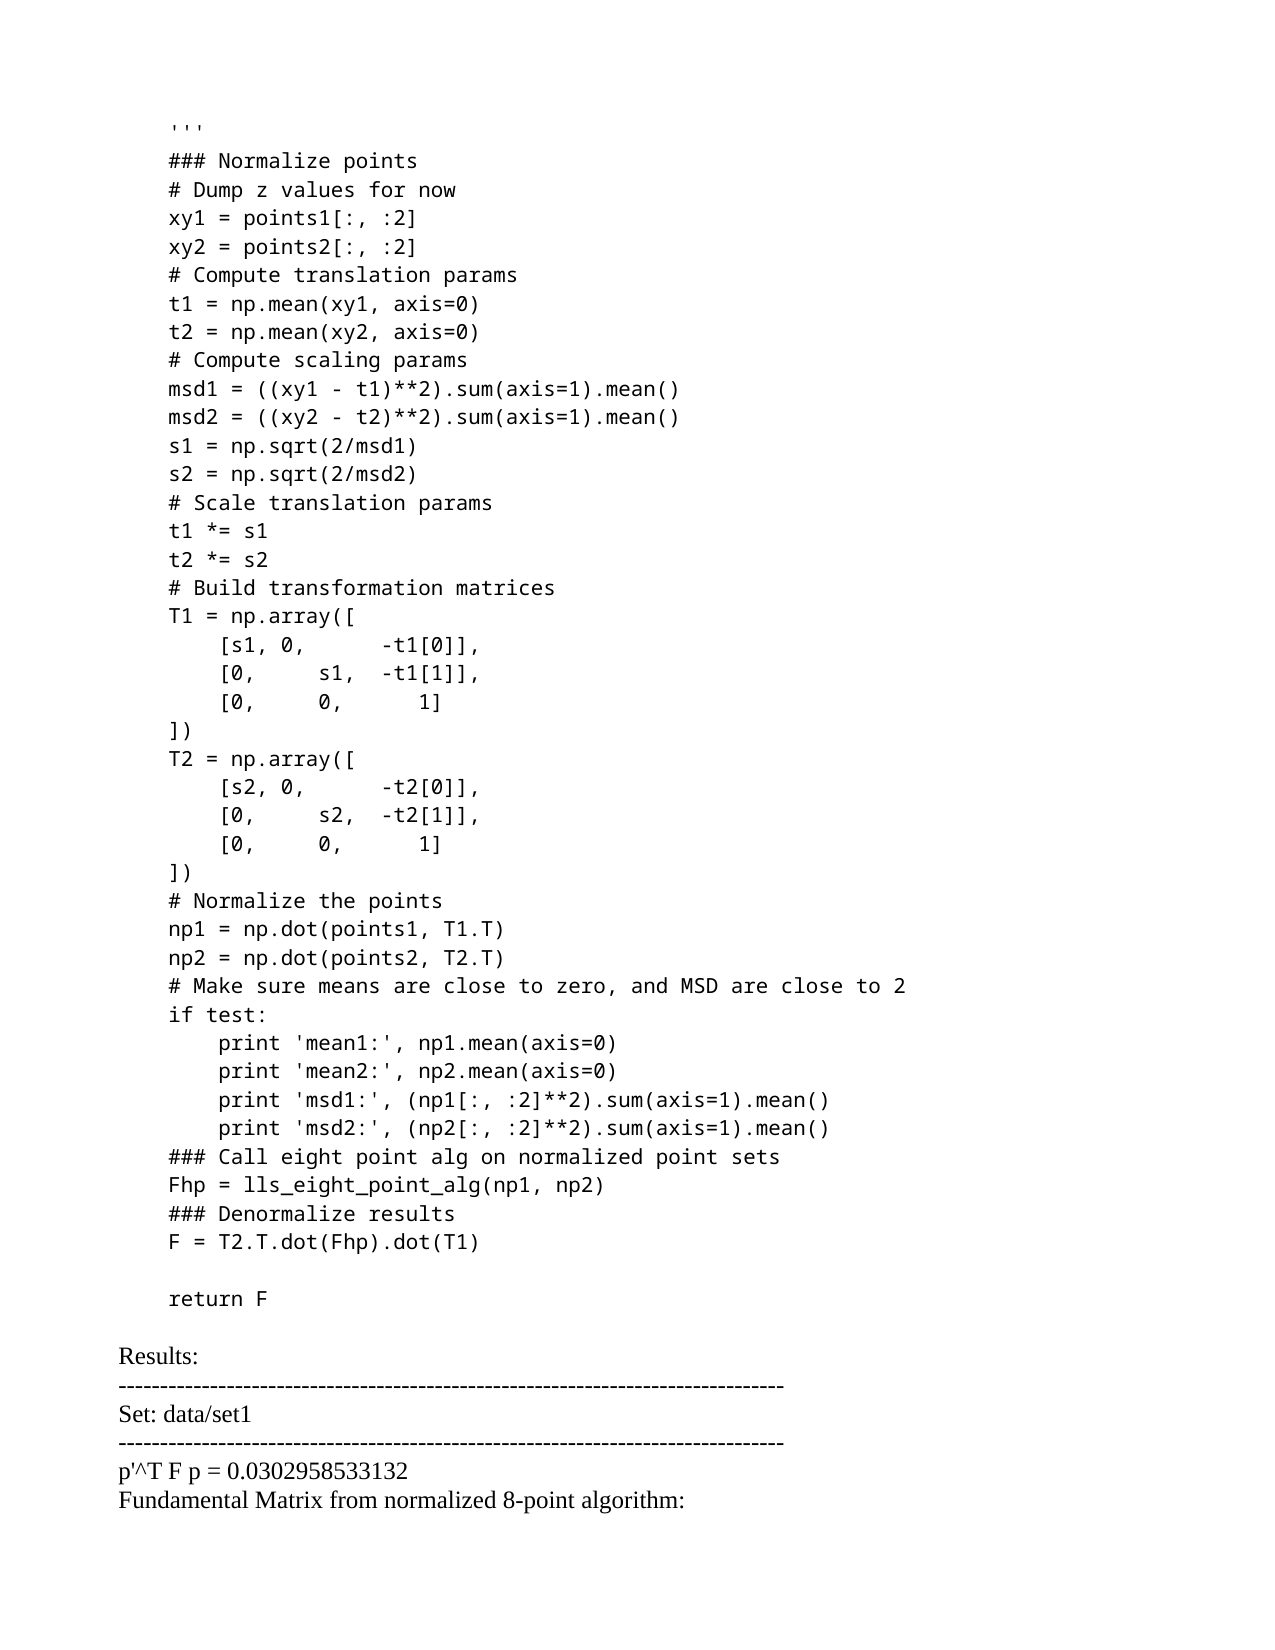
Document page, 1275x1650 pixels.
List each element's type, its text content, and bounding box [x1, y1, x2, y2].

text p'^T F p = 0.0302958533132 [118, 1456, 1157, 1485]
text ]) [118, 715, 1157, 744]
text ### Normalize points [118, 147, 1157, 175]
text ''' [118, 118, 1157, 147]
text Results: [118, 1341, 1157, 1370]
text ### Call eight point alg on normalized point sets [118, 1142, 1157, 1170]
text -------------------------------------------------------------------------------- [118, 1427, 1157, 1456]
text np1 = np.dot(points1, T1.T) [118, 914, 1157, 943]
text if test: [118, 1000, 1157, 1028]
text msd1 = ((xy1 - t1)**2).sum(axis=1).mean() [118, 374, 1157, 402]
text # Compute translation params [118, 260, 1157, 289]
text print 'mean1:', np1.mean(axis=0) [118, 1028, 1157, 1057]
text t2 *= s2 [118, 545, 1157, 573]
text [s2, 0, -t2[0]], [118, 772, 1157, 801]
text s1 = np.sqrt(2/msd1) [118, 431, 1157, 459]
text # Dump z values for now [118, 175, 1157, 203]
text xy1 = points1[:, :2] [118, 203, 1157, 232]
text return F [118, 1284, 1157, 1312]
text np2 = np.dot(points2, T2.T) [118, 943, 1157, 971]
text [0, 0, 1] [118, 829, 1157, 857]
text # Make sure means are close to zero, and MSD are close to 2 [118, 971, 1157, 1000]
text # Scale translation params [118, 488, 1157, 516]
text print 'msd2:', (np2[:, :2]**2).sum(axis=1).mean() [118, 1113, 1157, 1142]
text T2 = np.array([ [118, 744, 1157, 772]
text [0, 0, 1] [118, 687, 1157, 715]
text msd2 = ((xy2 - t2)**2).sum(axis=1).mean() [118, 402, 1157, 431]
text s2 = np.sqrt(2/msd2) [118, 459, 1157, 488]
text [s1, 0, -t1[0]], [118, 630, 1157, 658]
text ]) [118, 857, 1157, 886]
text F = T2.T.dot(Fhp).dot(T1) [118, 1227, 1157, 1256]
text print 'mean2:', np2.mean(axis=0) [118, 1057, 1157, 1085]
text Fundamental Matrix from normalized 8-point algorithm: [118, 1485, 1157, 1514]
text # Normalize the points [118, 886, 1157, 914]
text xy2 = points2[:, :2] [118, 232, 1157, 260]
text t1 = np.mean(xy1, axis=0) [118, 289, 1157, 317]
text t1 *= s1 [118, 516, 1157, 545]
text T1 = np.array([ [118, 602, 1157, 630]
text # Build transformation matrices [118, 573, 1157, 602]
text ### Denormalize results [118, 1199, 1157, 1227]
text [0, s2, -t2[1]], [118, 801, 1157, 829]
text print 'msd1:', (np1[:, :2]**2).sum(axis=1).mean() [118, 1085, 1157, 1113]
text -------------------------------------------------------------------------------- [118, 1370, 1157, 1399]
text Fhp = lls_eight_point_alg(np1, np2) [118, 1170, 1157, 1199]
text Set: data/set1 [118, 1399, 1157, 1427]
text [0, s1, -t1[1]], [118, 658, 1157, 687]
text # Compute scaling params [118, 346, 1157, 374]
text t2 = np.mean(xy2, axis=0) [118, 317, 1157, 346]
